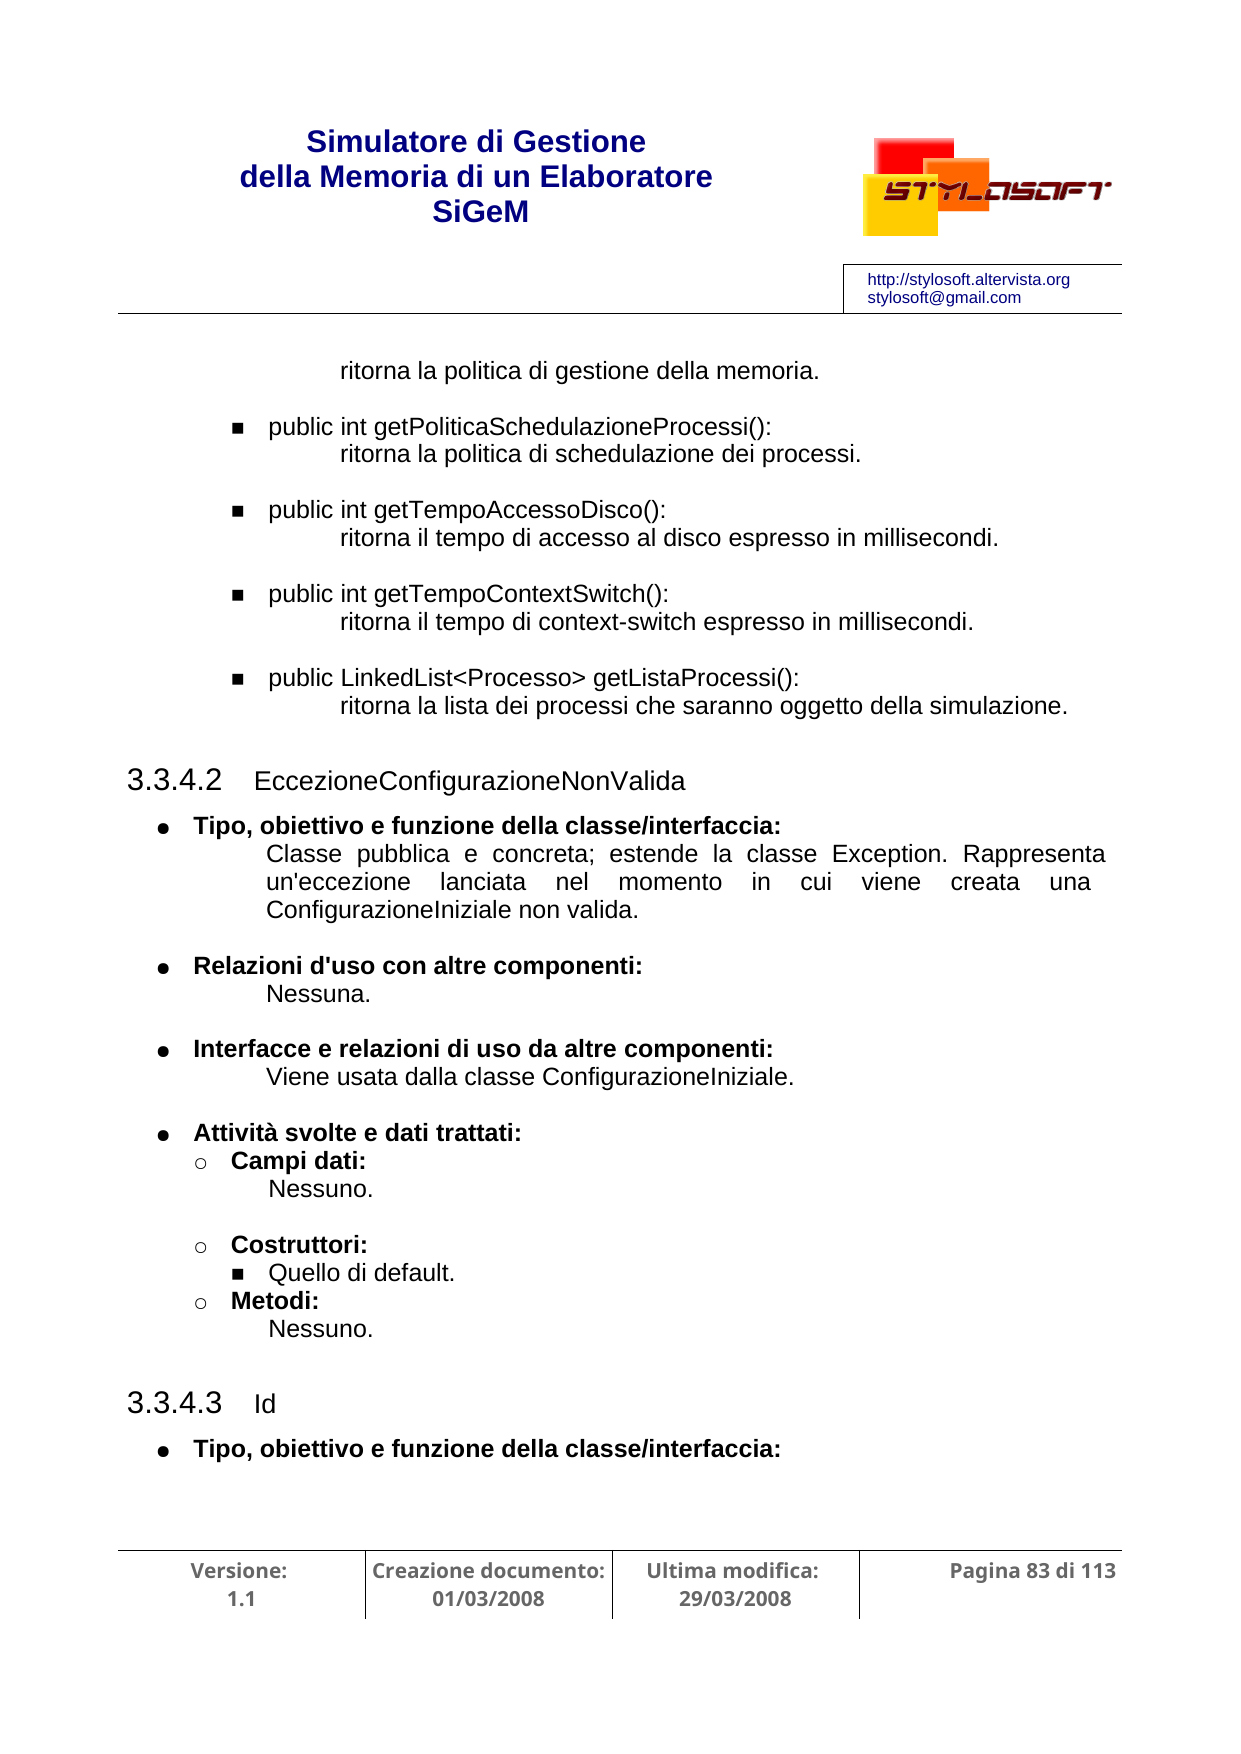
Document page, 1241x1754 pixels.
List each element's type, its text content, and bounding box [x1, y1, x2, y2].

list public LinkedList<Processo> getListaProcessi(): [231, 664, 1122, 692]
list Tipo, obiettivo e funzione della classe/interfaccia: [156, 1435, 1122, 1463]
list Viene usata dalla classe ConfigurazioneIniziale. [156, 1063, 1122, 1091]
text ritorna la politica di schedulazione dei processi. [118, 440, 1122, 468]
list Relazioni d'uso con altre componenti: [156, 951, 1122, 979]
picture [848, 123, 1117, 247]
text ritorna la politica di gestione della memoria. [118, 357, 1122, 384]
text ritorna la lista dei processi che saranno oggetto della simulazione. [118, 692, 1122, 719]
list Attività svolte e dati trattati: [156, 1119, 1122, 1147]
list Interfacce e relazioni di uso da altre componenti: [156, 1035, 1122, 1063]
list Campi dati: [193, 1147, 1122, 1175]
text ritorna il tempo di accesso al disco espresso in millisecondi. [118, 524, 1122, 552]
list Tipo, obiettivo e funzione della classe/interfaccia: [156, 812, 1122, 840]
list Classe pubblica e concreta; estende la classe Exception. Rappresenta un'eccezione lanciata nel momento in cui viene creata una ConfigurazioneIniziale non valida. [156, 840, 1122, 923]
text ritorna il tempo di context-switch espresso in millisecondi. [118, 608, 1122, 636]
subtitle EccezioneConfigurazioneNonValida [118, 762, 1122, 797]
list public int getPoliticaSchedulazioneProcessi(): [231, 412, 1122, 440]
list public int getTempoContextSwitch(): [231, 580, 1122, 608]
subtitle Id [118, 1385, 1122, 1420]
list Nessuna. [156, 979, 1122, 1007]
list Costruttori: [193, 1231, 1122, 1258]
list Quello di default. [231, 1258, 1122, 1286]
list Metodi: [193, 1286, 1122, 1314]
list Nessuno. [231, 1175, 1122, 1203]
list Nessuno. [231, 1314, 1122, 1342]
list public int getTempoAccessoDisco(): [231, 496, 1122, 524]
